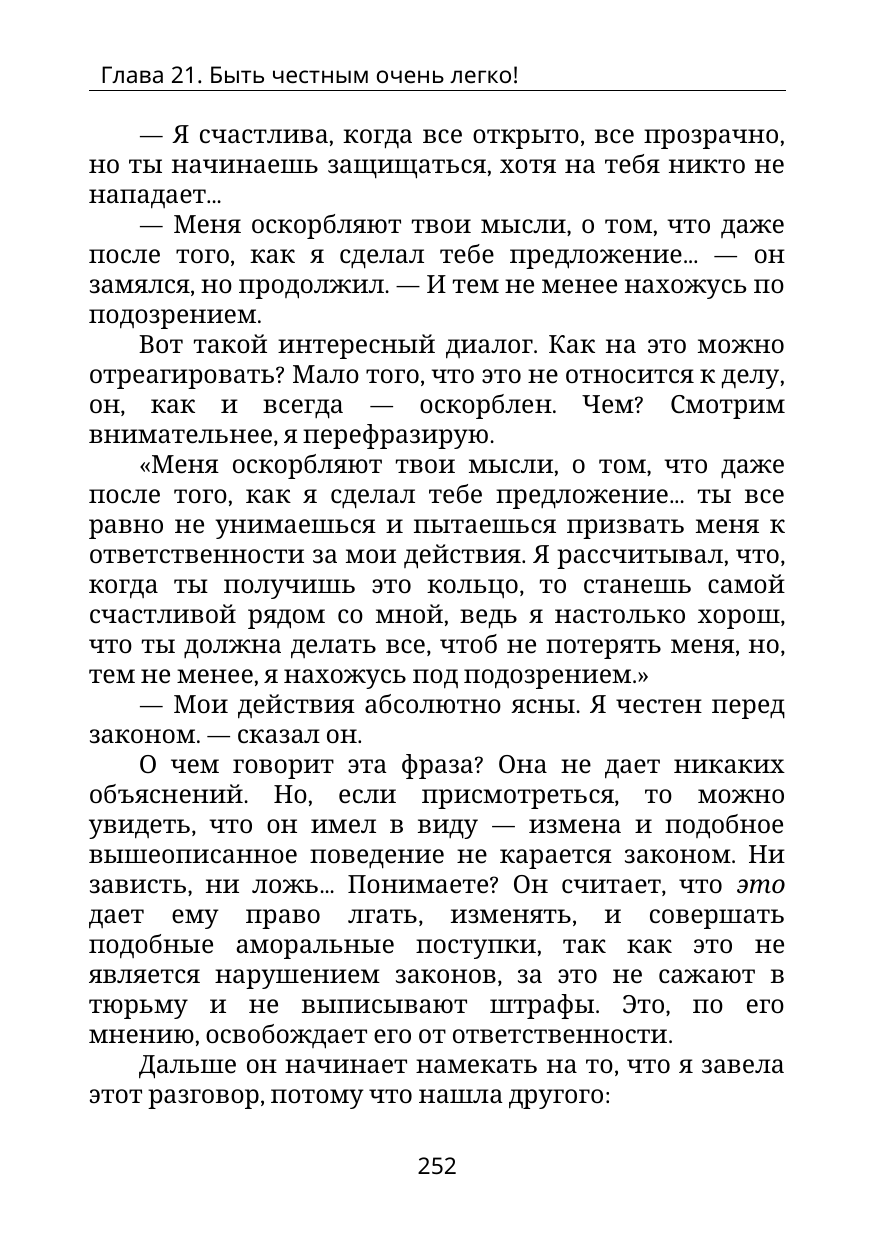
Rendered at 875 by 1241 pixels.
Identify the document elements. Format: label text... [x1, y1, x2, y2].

text — Я счастлива, когда все открыто, все прозрачно, но ты начинаешь защищаться, хотя на тебя никто не нападает... [88, 120, 786, 210]
text — Мои действия абсолютно ясны. Я честен перед законом. — сказал он. [88, 690, 786, 750]
text Вот такой интересный диалог. Как на это можно отреагировать? Мало того, что это не относится к делу, он, как и всегда — оскорблен. Чем? Смотрим внимательнее, я перефразирую. [88, 330, 786, 450]
text — Меня оскорбляют твои мысли, о том, что даже после того, как я сделал тебе предложение... — он замялся, но продолжил. — И тем не менее нахожусь по подозрением. [88, 210, 786, 330]
text О чем говорит эта фраза? Она не дает никаких объяснений. Но, если присмотреться, то можно увидеть, что он имел в виду — измена и подобное вышеописанное поведение не карается законом. Ни зависть, ни ложь... Понимаете? Он считает, что это дает ему право лгать, изменять, и совершать подобные аморальные поступки, так как это не является нарушением законов, за это не сажают в тюрьму и не выписывают штрафы. Это, по его мнению, освобождает его от ответственности. [88, 750, 786, 1050]
text «Меня оскорбляют твои мысли, о том, что даже после того, как я сделал тебе предложение... ты все равно не унимаешься и пытаешься призвать меня к ответственности за мои действия. Я рассчитывал, что, когда ты получишь это кольцо, то станешь самой счастливой рядом со мной, ведь я настолько хорош, что ты должна делать все, чтоб не потерять меня, но, тем не менее, я нахожусь под подозрением.» [88, 450, 786, 690]
text Дальше он начинает намекать на то, что я завела этот разговор, потому что нашла другого: [88, 1050, 786, 1110]
